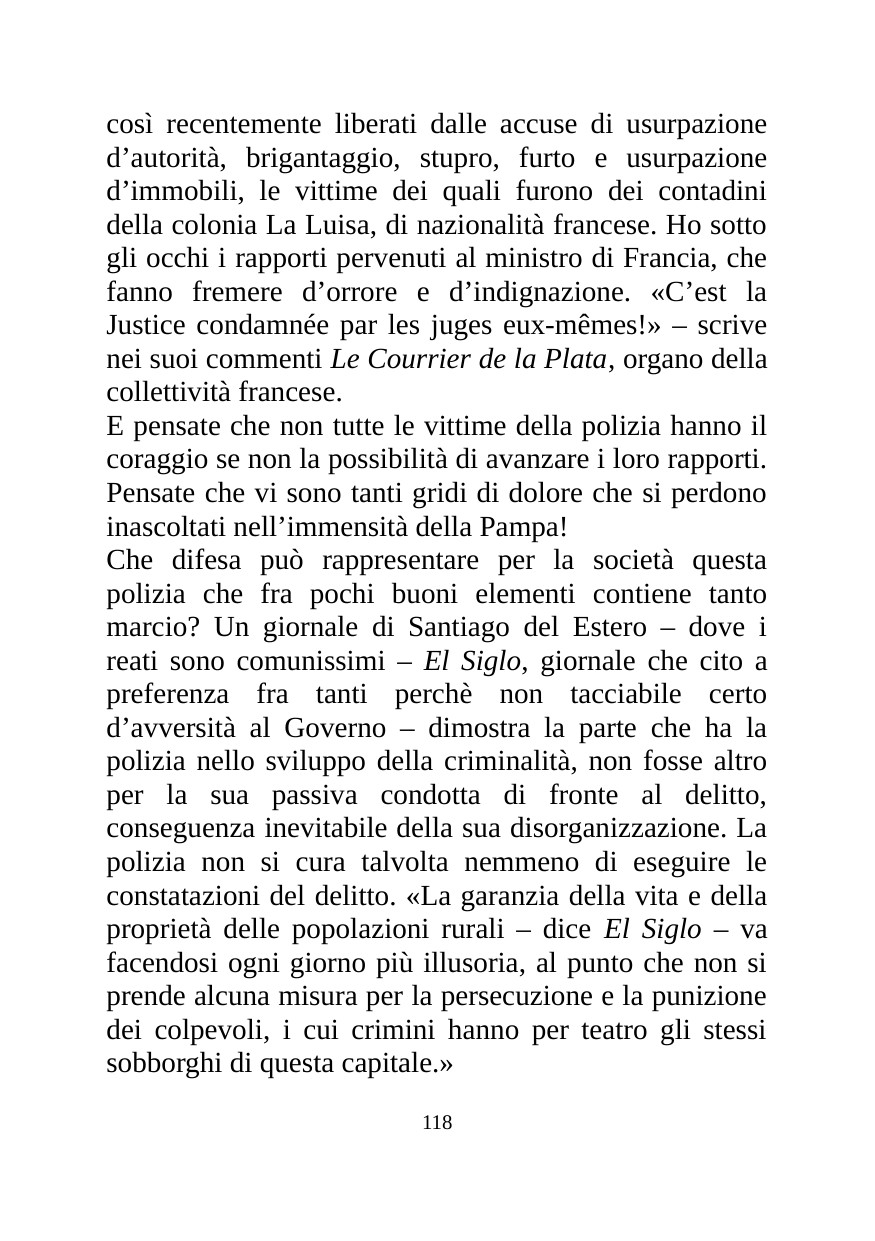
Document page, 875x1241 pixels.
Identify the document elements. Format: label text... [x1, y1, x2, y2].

text E pensate che non tutte le vittime della polizia hanno il coraggio se non la possibilità di avanzare i loro rapporti. Pensate che vi sono tanti gridi di dolore che si perdono inascoltati nell’immensità della Pampa! [106, 408, 768, 542]
text Che difesa può rappresentare per la società questa polizia che fra pochi buoni elementi contiene tanto marcio? Un giornale di Santiago del Estero – dove i reati sono comunissimi – El Siglo, giornale che cito a preferenza fra tanti perchè non tacciabile certo d’avversità al Governo – dimostra la parte che ha la polizia nello sviluppo della criminalità, non fosse altro per la sua passiva condotta di fronte al delitto, conseguenza inevitabile della sua disorganizzazione. La polizia non si cura talvolta nemmeno di eseguire le constatazioni del delitto. «La garanzia della vita e della proprietà delle popolazioni rurali – dice El Siglo – va facendosi ogni giorno più illusoria, al punto che non si prende alcuna misura per la persecuzione e la punizione dei colpevoli, i cui crimini hanno per teatro gli stessi sobborghi di questa capitale.» [106, 542, 768, 1079]
text così recentemente liberati dalle accuse di usurpazione d’autorità, brigantaggio, stupro, furto e usurpazione d’immobili, le vittime dei quali furono dei contadini della colonia La Luisa, di nazionalità francese. Ho sotto gli occhi i rapporti pervenuti al ministro di Francia, che fanno fremere d’orrore e d’indignazione. «C’est la Justice condamnée par les juges eux-mêmes!» – scrive nei suoi commenti Le Courrier de la Plata, organo della collettività francese. [106, 106, 768, 408]
